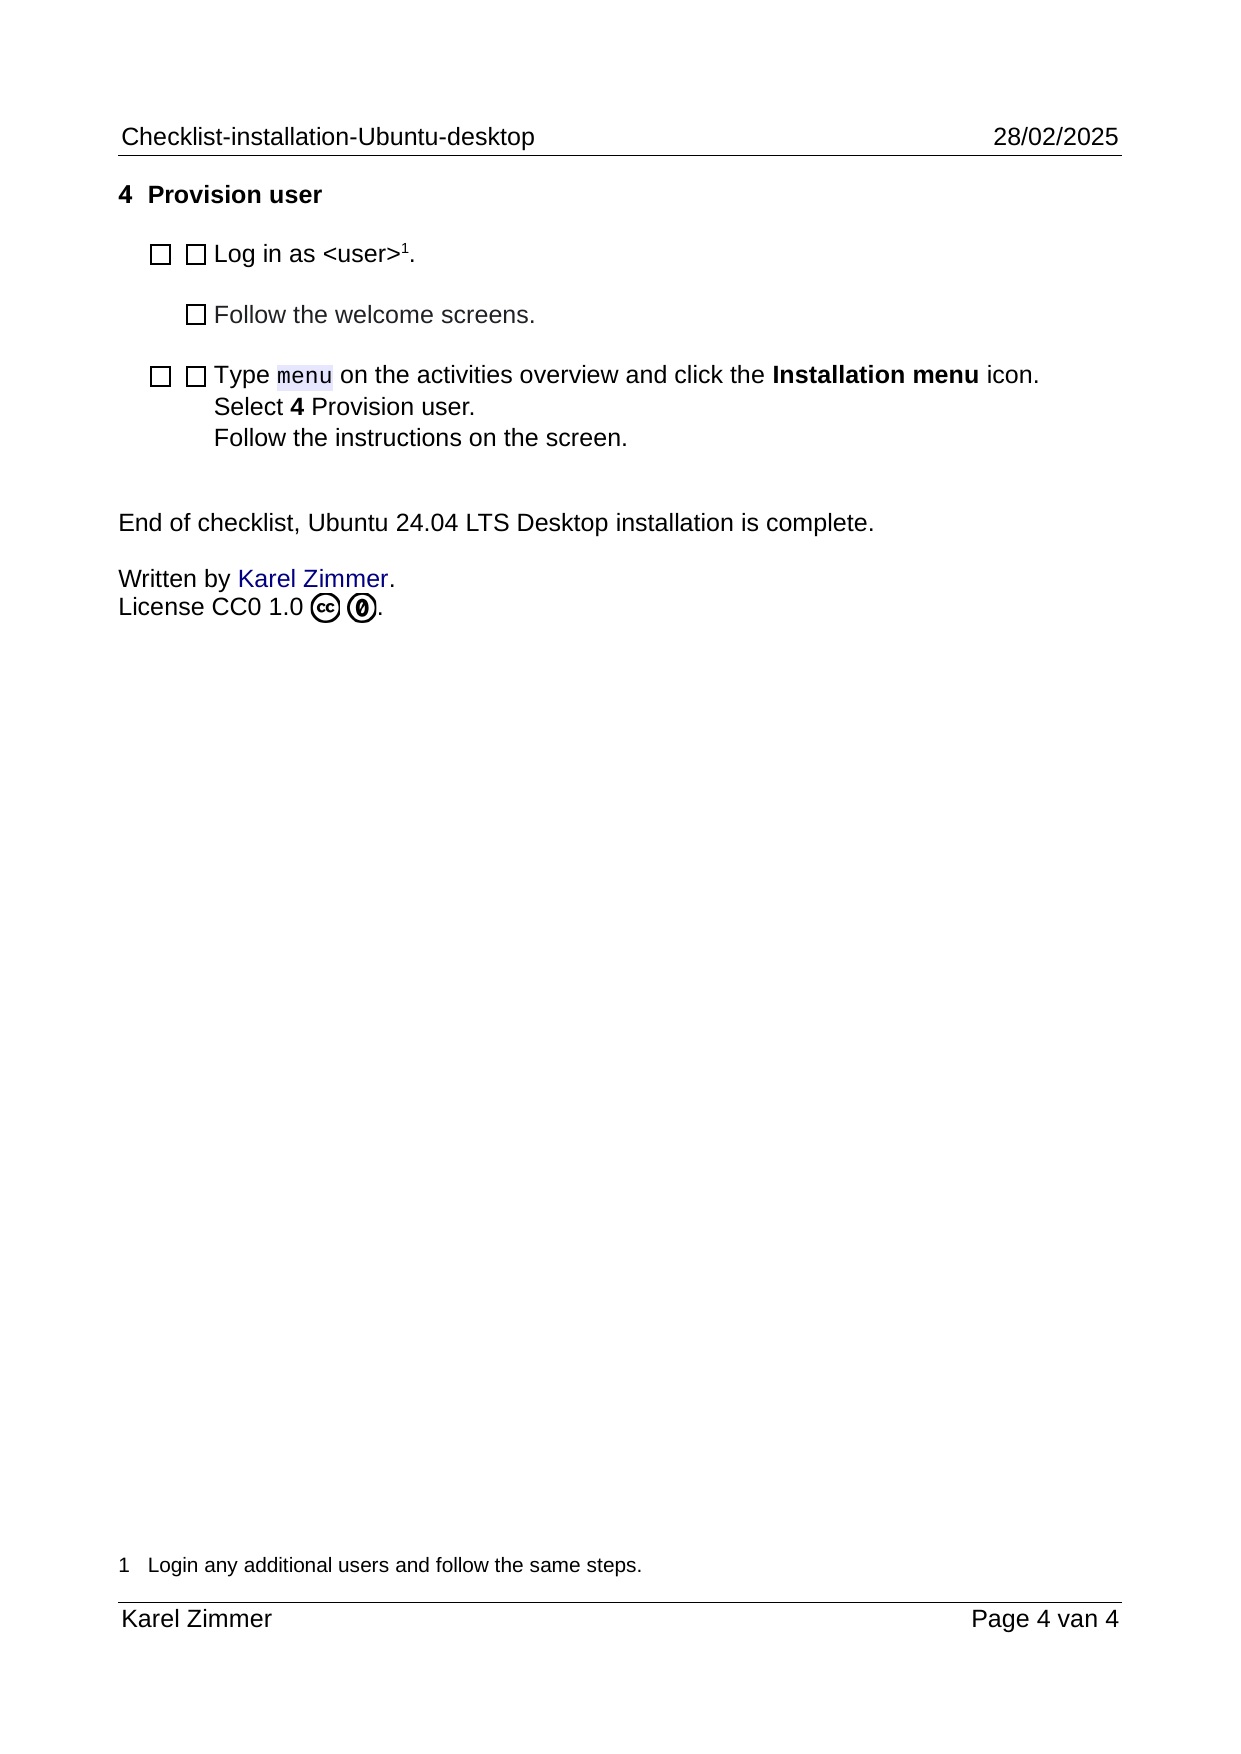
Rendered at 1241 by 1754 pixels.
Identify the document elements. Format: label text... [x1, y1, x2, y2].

text . [377, 593, 1122, 622]
table_cell Follow the instructions on the screen. [213, 423, 1122, 453]
table_cell [118, 392, 142, 422]
table_cell [118, 360, 142, 392]
table_cell [142, 330, 177, 360]
table_header [118, 239, 142, 269]
table_cell [213, 330, 1122, 360]
picture [310, 593, 340, 623]
picture [347, 593, 377, 623]
text Written by Karel Zimmer. [118, 565, 1122, 593]
table_cell [142, 269, 177, 300]
text End of checklist, Ubuntu 24.04 LTS Desktop installation is complete. [118, 509, 1122, 537]
table_cell [213, 269, 1122, 300]
table_cell Follow the welcome screens. [213, 300, 1122, 330]
table_cell Type menu on the activities overview and click the Installation menu icon. [213, 360, 1122, 392]
table_cell [142, 300, 177, 330]
table_cell [142, 360, 177, 392]
table_cell [142, 423, 177, 453]
table_cell [142, 392, 177, 422]
table_cell Select 4 Provision user. [213, 392, 1122, 422]
table_cell [177, 300, 213, 330]
table_cell [118, 423, 142, 453]
table_cell [177, 360, 213, 392]
table_cell [118, 269, 142, 300]
text License CC0 1.0 [118, 593, 310, 622]
table_header Log in as <user>. [213, 239, 1122, 269]
list Provision user [118, 177, 1122, 211]
table_header [177, 239, 213, 269]
table_cell [177, 269, 213, 300]
table_cell [177, 423, 213, 453]
table_cell [118, 300, 142, 330]
table_cell [177, 392, 213, 422]
table_cell [177, 330, 213, 360]
table_cell [118, 330, 142, 360]
table_header [142, 239, 177, 269]
